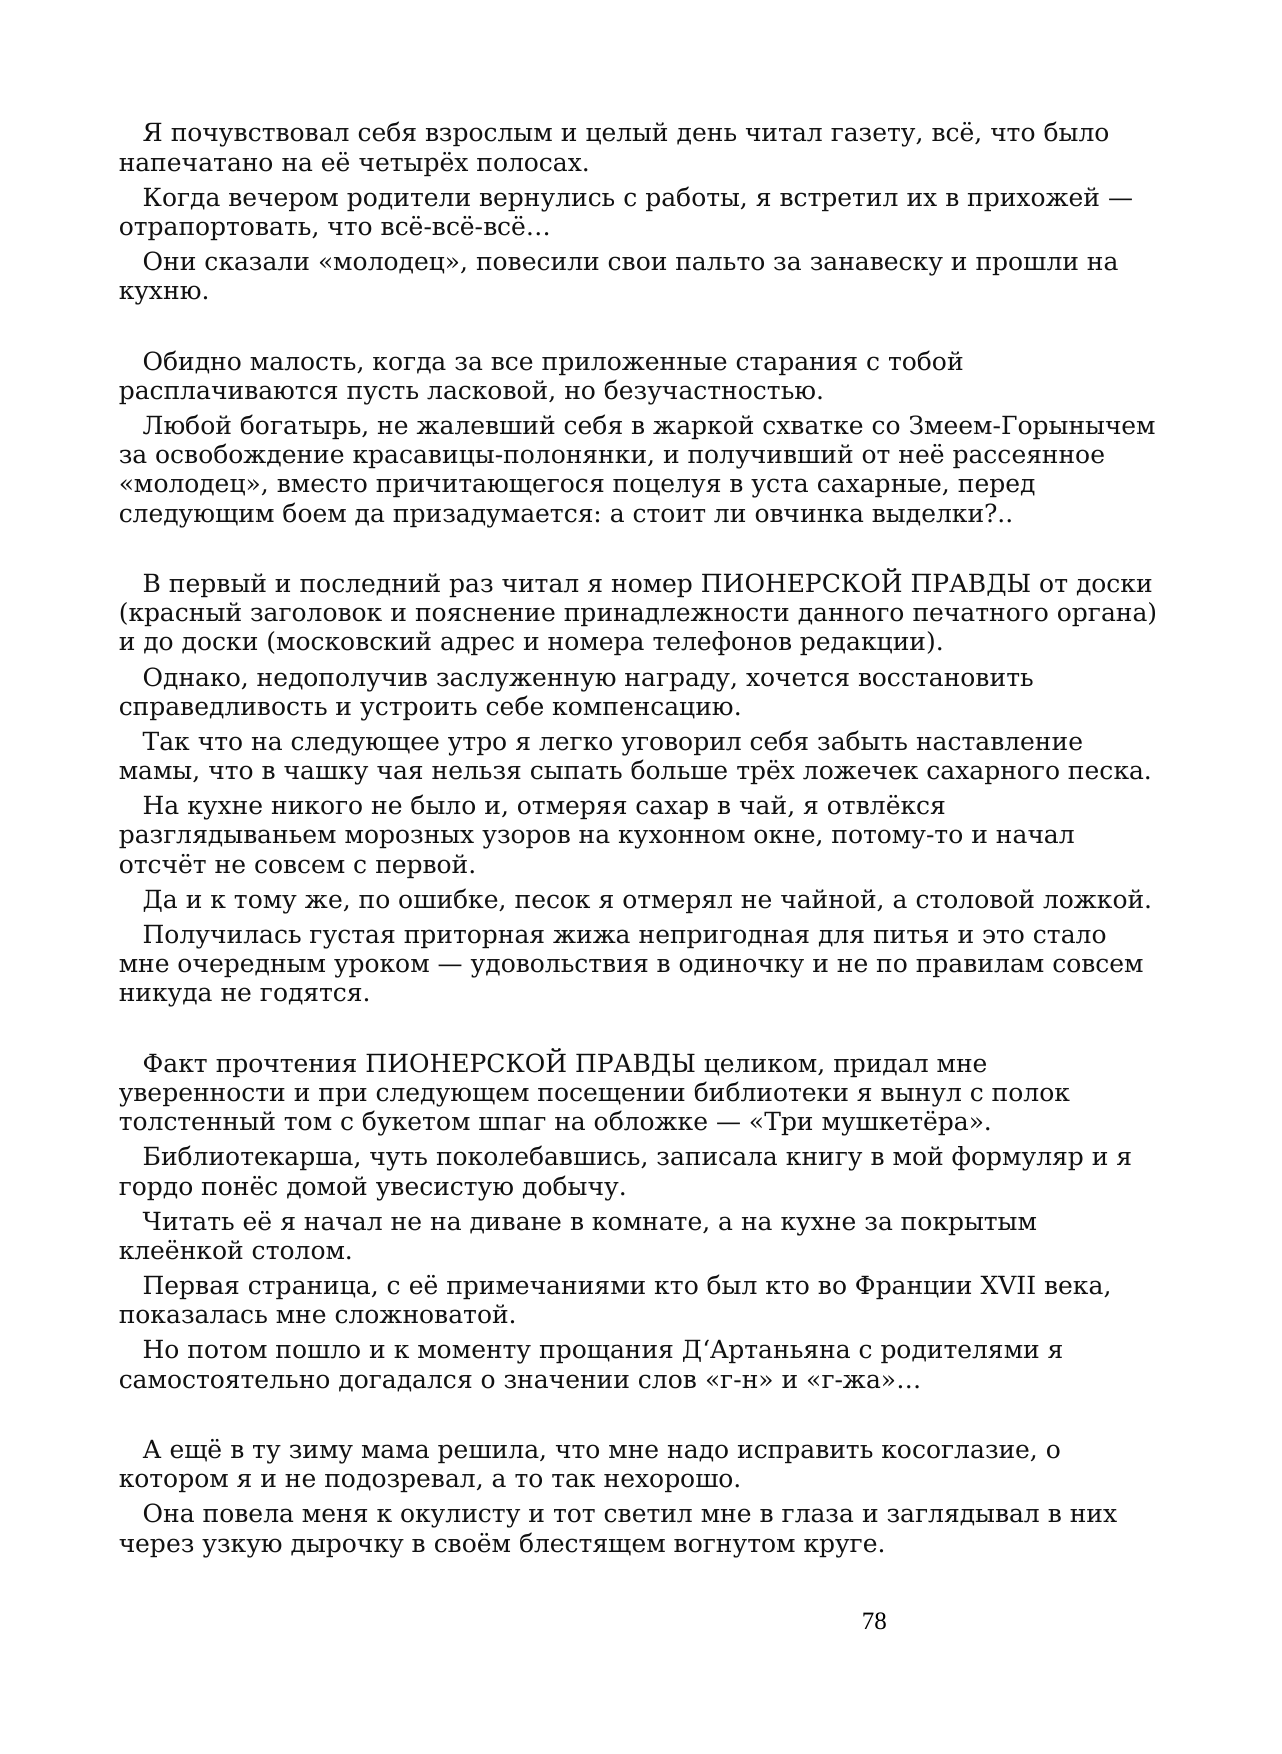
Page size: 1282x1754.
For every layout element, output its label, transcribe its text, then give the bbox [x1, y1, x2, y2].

text Факт прочтения ПИОНЕРСКОЙ ПРАВДЫ целиком, придал мне уверенности и при следующем посещении библиотеки я вынул с полок толстенный том с букетом шпаг на обложке — «Три мушкетёра». [118, 1049, 1162, 1136]
text Первая страница, с её примечаниями кто был кто во Франции XVII века, показалась мне сложноватой. [118, 1271, 1162, 1329]
text В первый и последний раз читал я номер ПИОНЕРСКОЙ ПРАВДЫ от доски (красный заголовок и пояснение принадлежности данного печатного органа) и до доски (московский адрес и номера телефонов редакции). [118, 569, 1162, 657]
text Я почувствовал себя взрослым и целый день читал газету, всё, что было напечатано на её четырёх полосах. [118, 118, 1162, 177]
text Они сказали «молодец», повесили свои пальто за занавеску и прошли на кухню. [118, 247, 1162, 306]
text Да и к тому же, по ошибке, песок я отмерял не чайной, а столовой ложкой. [118, 885, 1162, 914]
text Она повела меня к окулисту и тот светил мне в глаза и заглядывал в них через узкую дырочку в своём блестящем вогнутом круге. [118, 1499, 1162, 1558]
text Любой богатырь, не жалевший себя в жаркой схватке со Змеем-Горынычем за освобождение красавицы-полонянки, и получивший от неё рассеянное «молодец», вместо причитающегося поцелуя в уста сахарные, перед следующим боем да призадумается: а стоит ли овчинка выделки?.. [118, 411, 1162, 528]
text Так что на следующее утро я легко уговорил себя забыть наставление мамы, что в чашку чая нельзя сыпать больше трёх ложечек сахарного песка. [118, 727, 1162, 785]
text Когда вечером родители вернулись с работы, я встретил их в прихожей — отрапортовать, что всё-всё-всё… [118, 183, 1162, 241]
text Но потом пошло и к моменту прощания Д‘Aртаньяна с родителями я самостоятельно догадался о значении слов «г-н» и «г-жа»… [118, 1336, 1162, 1394]
text Читать её я начал не на диване в комнате, а на кухне за покрытым клеёнкой столом. [118, 1207, 1162, 1265]
text А ещё в ту зиму мама решила, что мне надо исправить косоглазие, о котором я и не подозревал, а то так нехорошо. [118, 1435, 1162, 1493]
text Однако, недополучив заслуженную награду, хочется восстановить справедливость и устроить себе компенсацию. [118, 663, 1162, 721]
text Получилась густая приторная жижа непригодная для питья и это стало мне очередным уроком — удовольствия в одиночку и не по правилам совсем никуда не годятся. [118, 920, 1162, 1008]
text На кухне никого не было и, отмеряя сахар в чай, я отвлёкся разглядываньем морозных узоров на кухонном окне, потому-то и начал отсчёт не совсем с первой. [118, 791, 1162, 879]
text Обидно малость, когда за все приложенные старания с тобой расплачиваются пусть ласковой, но безучастностью. [118, 347, 1162, 405]
text Библиотекарша, чуть поколебавшись, записала книгу в мой формуляр и я гордо понёс домой увесистую добычу. [118, 1142, 1162, 1201]
